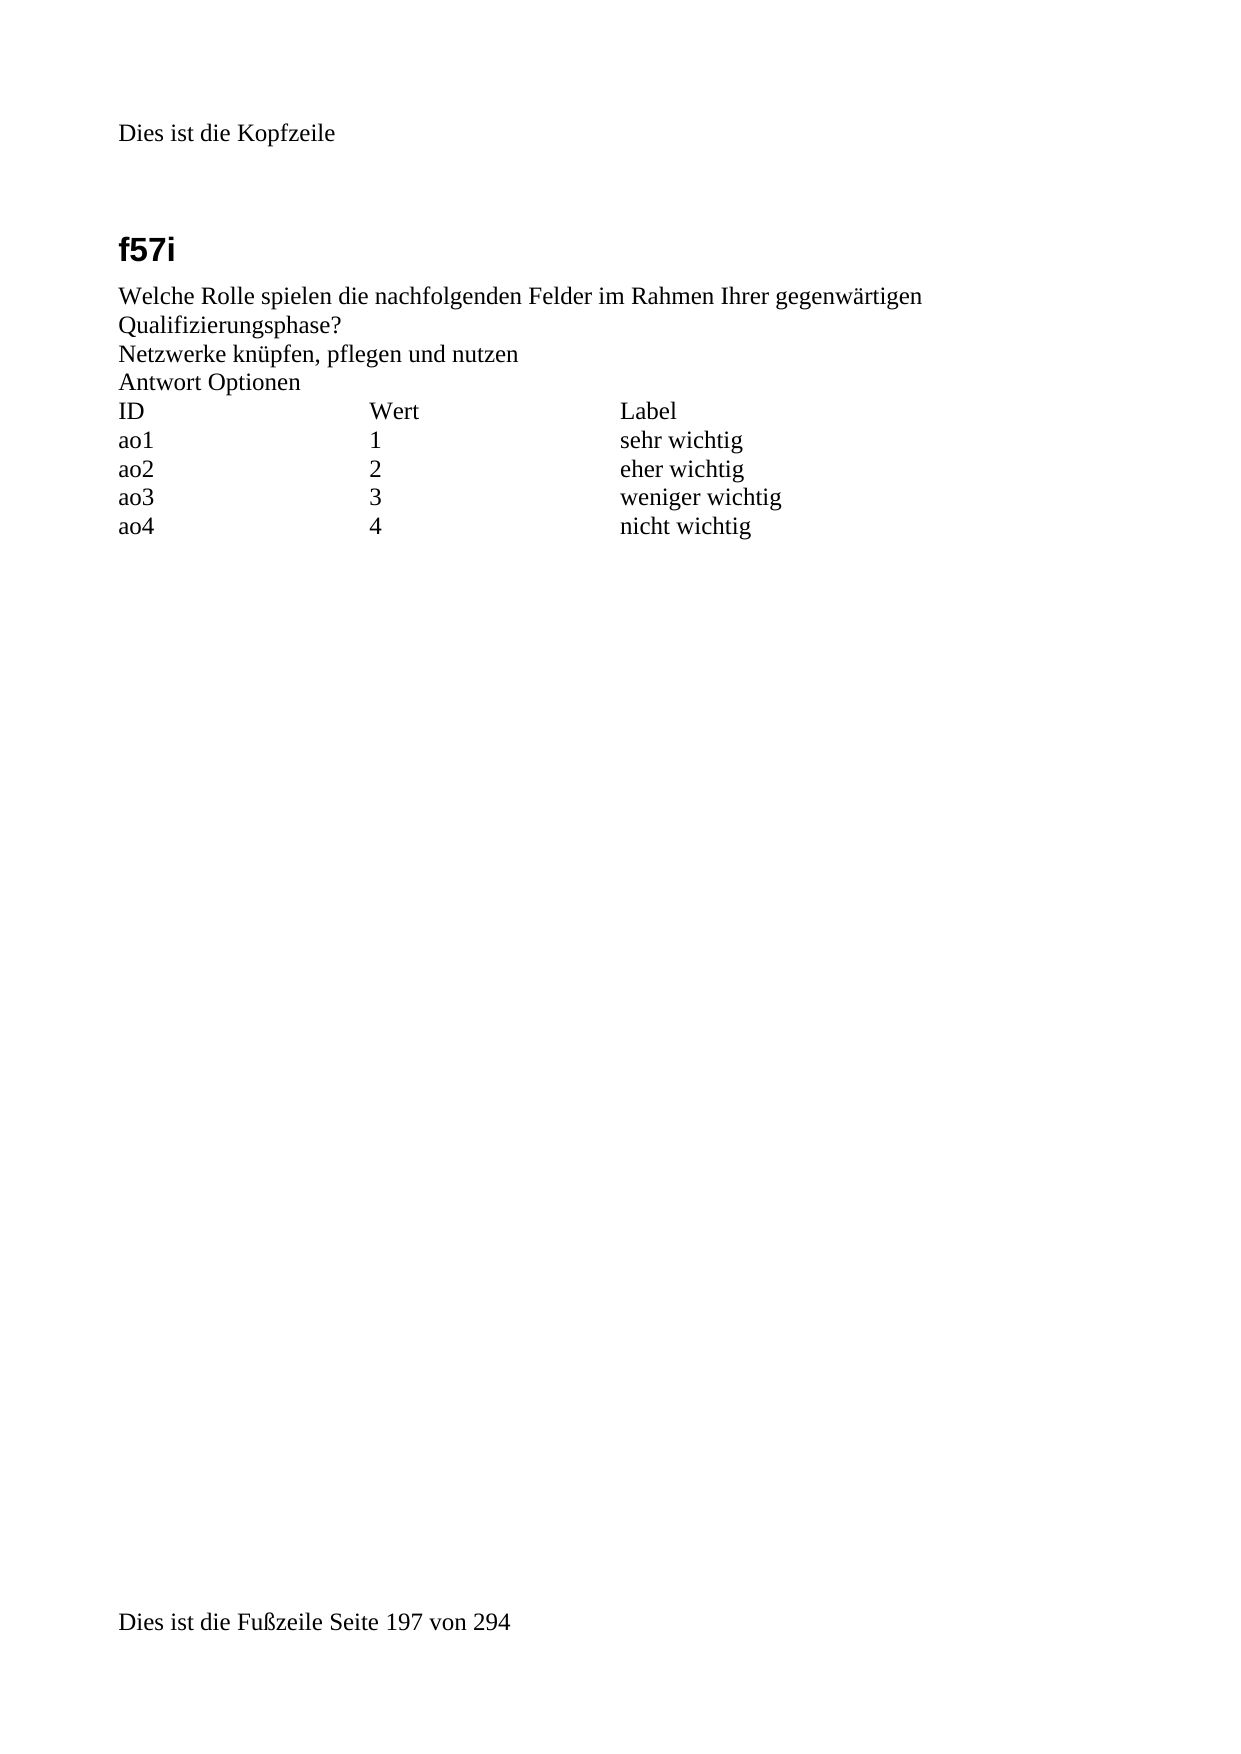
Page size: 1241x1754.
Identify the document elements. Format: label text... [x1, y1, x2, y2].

table_cell ao1 [118, 425, 369, 454]
table_cell ao4 [118, 511, 369, 540]
table_cell weniger wichtig [620, 483, 871, 511]
subtitle f57i [118, 230, 1122, 269]
table_cell 4 [369, 511, 620, 540]
text Welche Rolle spielen die nachfolgenden Felder im Rahmen Ihrer gegenwärtigen Qualifizierungsphase? [118, 281, 1122, 339]
table_cell ao3 [118, 483, 369, 511]
table_cell sehr wichtig [620, 425, 871, 454]
table_header Label [620, 396, 871, 425]
table_header Wert [369, 396, 620, 425]
table_cell 3 [369, 483, 620, 511]
table_cell eher wichtig [620, 454, 871, 482]
table_header ID [118, 396, 369, 425]
table_cell nicht wichtig [620, 511, 871, 540]
table_cell ao2 [118, 454, 369, 482]
text Netzwerke knüpfen, pflegen und nutzen [118, 339, 1122, 367]
table_cell 1 [369, 425, 620, 454]
text Antwort Optionen [118, 367, 1122, 396]
table_cell 2 [369, 454, 620, 482]
